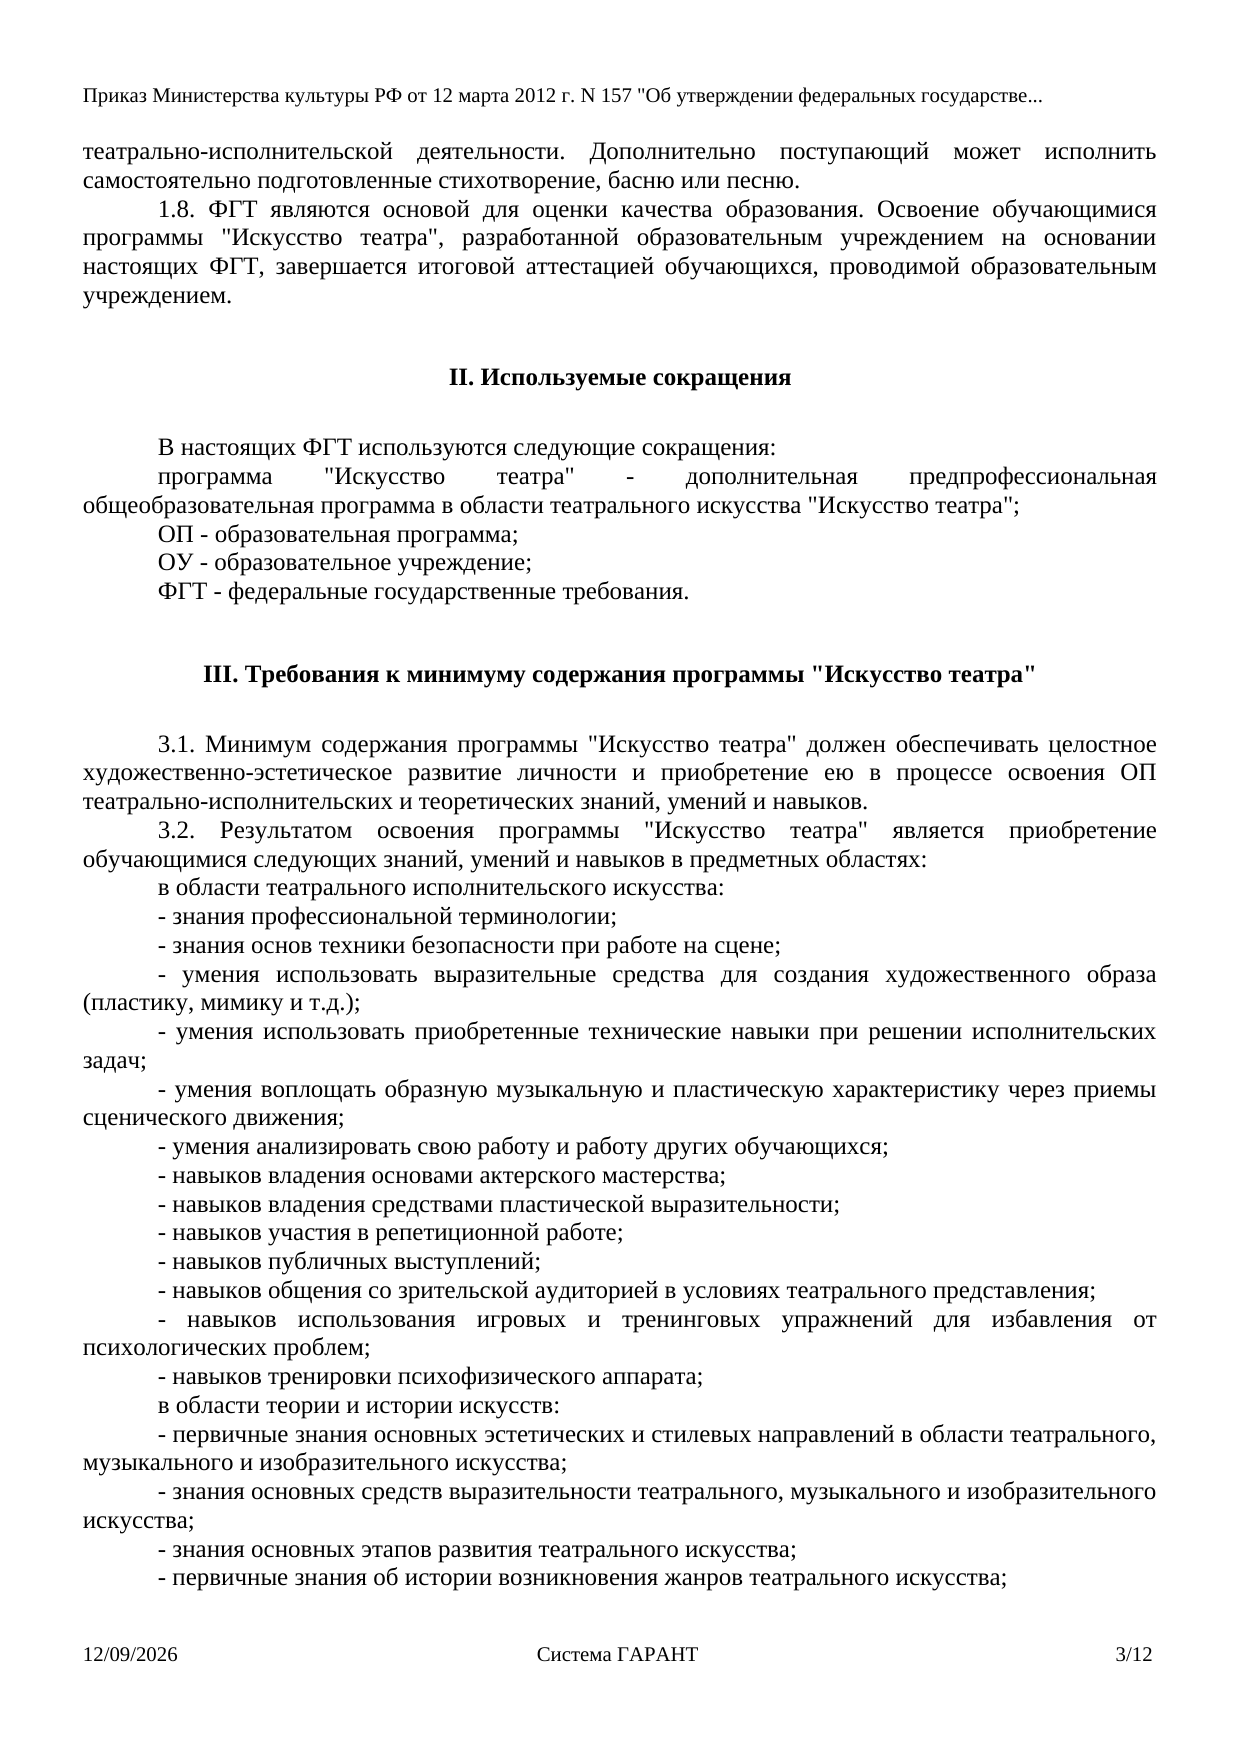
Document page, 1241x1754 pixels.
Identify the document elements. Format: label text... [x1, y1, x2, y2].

text - навыков владения основами актерского мастерства; [83, 1160, 1157, 1189]
text 3.1. Минимум содержания программы "Искусство театра" должен обеспечивать целостное художественно-эстетическое развитие личности и приобретение ею в процессе освоения ОП театрально-исполнительских и теоретических знаний, умений и навыков. [83, 729, 1157, 815]
subtitle III. Требования к минимуму содержания программы "Искусство театра" [83, 659, 1157, 687]
text 1.8. ФГТ являются основой для оценки качества образования. Освоение обучающимися программы "Искусство театра", разработанной образовательным учреждением на основании настоящих ФГТ, завершается итоговой аттестацией обучающихся, проводимой образовательным учреждением. [83, 194, 1157, 309]
text - навыков тренировки психофизического аппарата; [83, 1361, 1157, 1390]
text - навыков участия в репетиционной работе; [83, 1217, 1157, 1246]
text в области театрального исполнительского искусства: [83, 872, 1157, 901]
text - знания профессиональной терминологии; [83, 901, 1157, 930]
text ФГТ - федеральные государственные требования. [83, 576, 1157, 605]
subtitle II. Используемые сокращения [83, 362, 1157, 391]
text - навыков владения средствами пластической выразительности; [83, 1189, 1157, 1217]
text программа "Искусство театра" - дополнительная предпрофессиональная общеобразовательная программа в области театрального искусства "Искусство театра"; [83, 461, 1157, 519]
text - умения анализировать свою работу и работу других обучающихся; [83, 1131, 1157, 1160]
text - умения использовать приобретенные технические навыки при решении исполнительских задач; [83, 1016, 1157, 1074]
text - первичные знания об истории возникновения жанров театрального искусства; [83, 1562, 1157, 1591]
text - навыков публичных выступлений; [83, 1246, 1157, 1275]
text театрально-исполнительской деятельности. Дополнительно поступающий может исполнить самостоятельно подготовленные стихотворение, басню или песню. [83, 136, 1157, 194]
text - знания основных средств выразительности театрального, музыкального и изобразительного искусства; [83, 1476, 1157, 1534]
text - знания основ техники безопасности при работе на сцене; [83, 930, 1157, 959]
text ОП - образовательная программа; [83, 519, 1157, 547]
text - первичные знания основных эстетических и стилевых направлений в области театрального, музыкального и изобразительного искусства; [83, 1419, 1157, 1476]
text - навыков общения со зрительской аудиторией в условиях театрального представления; [83, 1275, 1157, 1304]
text - умения воплощать образную музыкальную и пластическую характеристику через приемы сценического движения; [83, 1074, 1157, 1131]
text - умения использовать выразительные средства для создания художественного образа (пластику, мимику и т.д.); [83, 959, 1157, 1016]
text В настоящих ФГТ используются следующие сокращения: [83, 432, 1157, 461]
text в области теории и истории искусств: [83, 1390, 1157, 1419]
text - навыков использования игровых и тренинговых упражнений для избавления от психологических проблем; [83, 1304, 1157, 1361]
text 3.2. Результатом освоения программы "Искусство театра" является приобретение обучающимися следующих знаний, умений и навыков в предметных областях: [83, 815, 1157, 872]
text ОУ - образовательное учреждение; [83, 547, 1157, 576]
text - знания основных этапов развития театрального искусства; [83, 1534, 1157, 1562]
